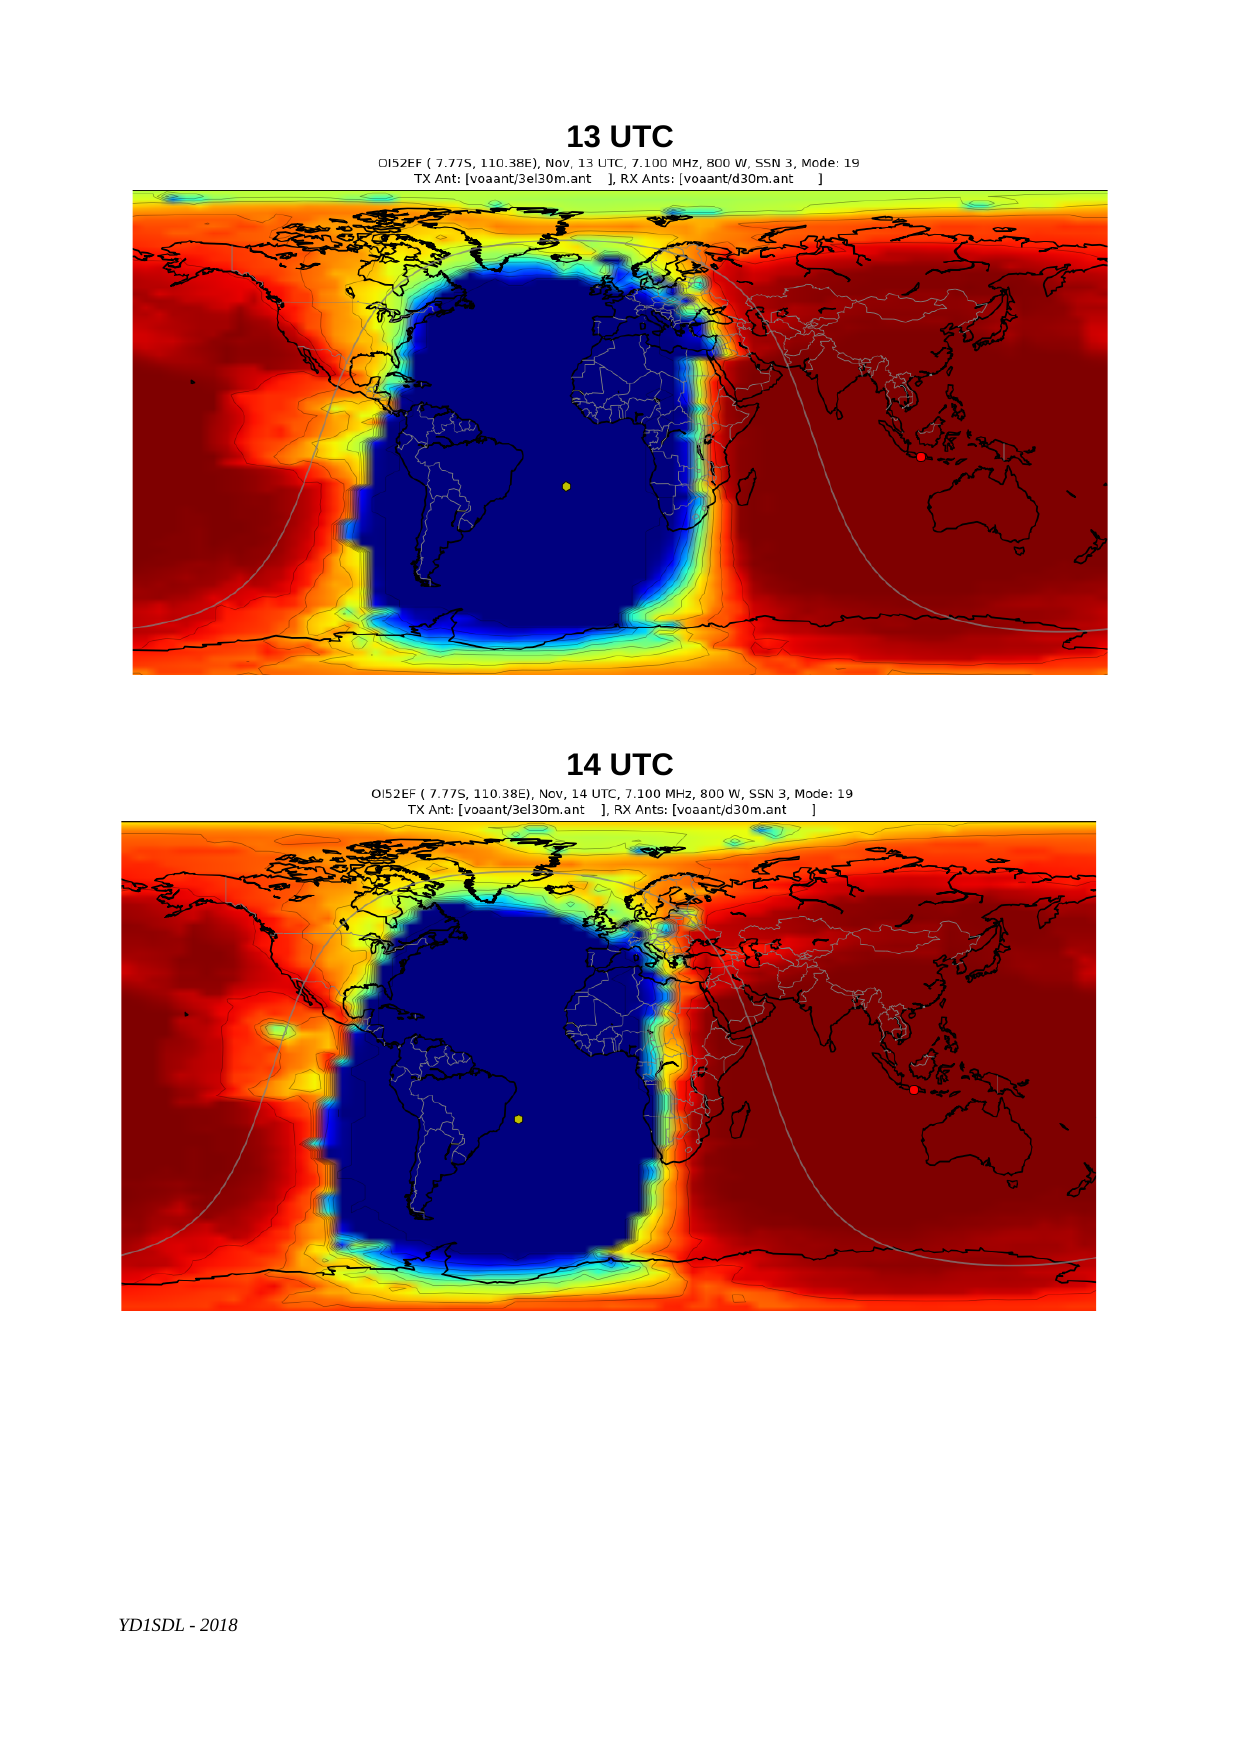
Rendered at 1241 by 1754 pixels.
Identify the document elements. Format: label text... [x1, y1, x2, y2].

picture [132, 154, 1108, 675]
text 13 UTC [118, 118, 1122, 154]
text 14 UTC [118, 746, 1122, 782]
picture [121, 782, 1097, 1311]
